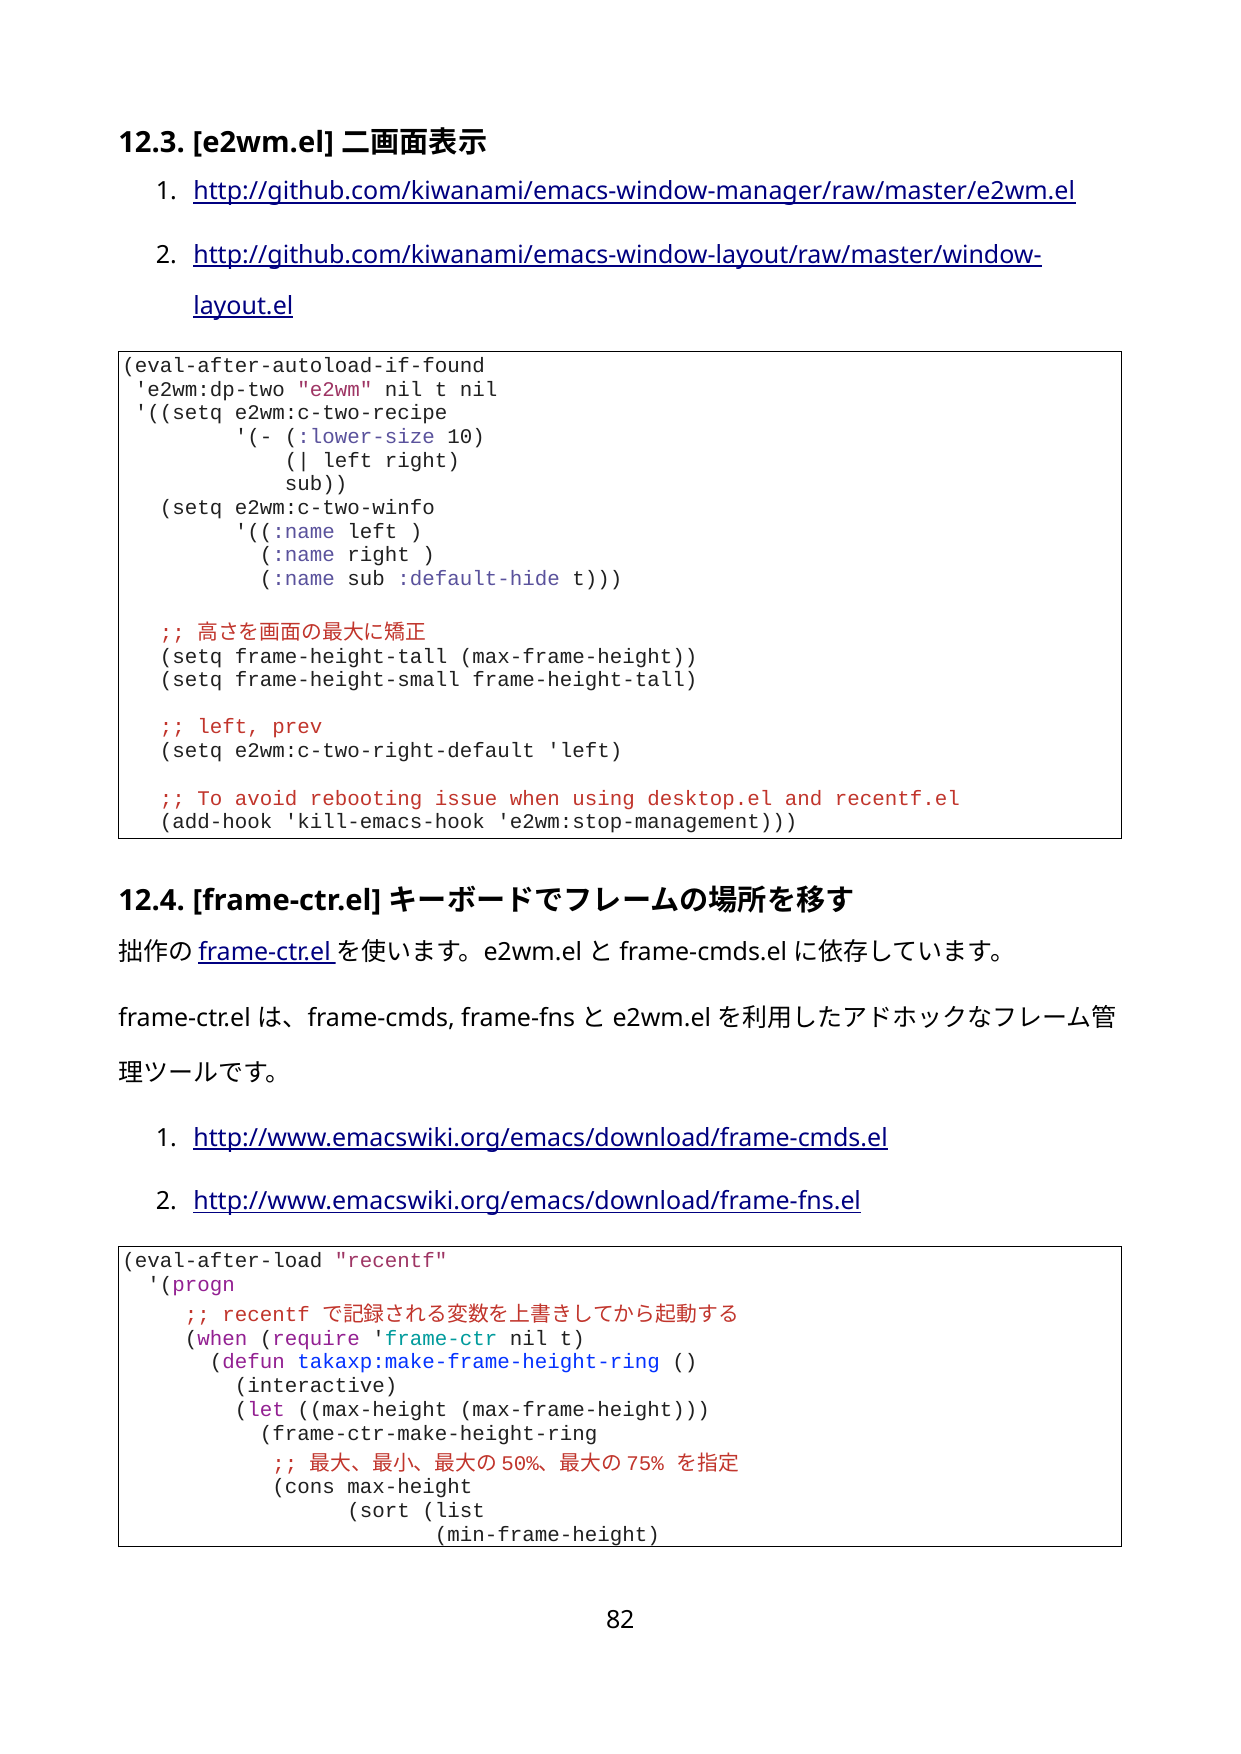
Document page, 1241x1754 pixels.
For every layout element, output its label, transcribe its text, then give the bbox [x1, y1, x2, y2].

text ;; recentf で記録される変数を上書きしてから起動する [119, 1293, 1121, 1324]
text ;; 最大、最小、最大の50%、最大の75% を指定 [119, 1442, 1121, 1473]
subtitle [e2wm.el] 二画面表示 [118, 118, 1122, 161]
text (defun takaxp:make-frame-height-ring () [119, 1348, 1121, 1371]
text (interactive) [119, 1371, 1121, 1395]
text (setq frame-height-small frame-height-tall) [119, 665, 1121, 689]
list http://github.com/kiwanami/emacs-window-manager/raw/master/e2wm.el [156, 173, 1122, 207]
text (:name sub :default-hide t))) [119, 564, 1121, 588]
text (| left right) [119, 446, 1121, 469]
list http://github.com/kiwanami/emacs-window-layout/raw/master/window-layout.el [156, 237, 1122, 322]
text (min-frame-height) [119, 1520, 1121, 1546]
text (setq frame-height-tall (max-frame-height)) [119, 642, 1121, 665]
text (when (require 'frame-ctr nil t) [119, 1324, 1121, 1348]
text frame-ctr.el は、frame-cmds, frame-fns と e2wm.el を利用したアドホックなフレーム管理ツールです。 [118, 998, 1122, 1088]
text ;; 高さを画面の最大に矯正 [119, 611, 1121, 642]
list http://www.emacswiki.org/emacs/download/frame-fns.el [156, 1183, 1122, 1217]
text '(- (:lower-size 10) [119, 422, 1121, 446]
text (frame-ctr-make-height-ring [119, 1418, 1121, 1442]
text (let ((max-height (max-frame-height))) [119, 1395, 1121, 1418]
subtitle [frame-ctr.el] キーボードでフレームの場所を移す [118, 876, 1122, 918]
text 拙作のframe-ctr.elを使います。e2wm.el と frame-cmds.el に依存しています。 [118, 931, 1122, 967]
text '((:name left ) [119, 517, 1121, 540]
text (cons max-height [119, 1473, 1121, 1496]
text 'e2wm:dp-two "e2wm" nil t nil [119, 375, 1121, 398]
list http://www.emacswiki.org/emacs/download/frame-cmds.el [156, 1119, 1122, 1153]
text sub)) [119, 469, 1121, 493]
text (eval-after-autoload-if-found [119, 352, 1121, 375]
text (eval-after-load "recentf" [119, 1247, 1121, 1270]
text (:name right ) [119, 540, 1121, 564]
text (setq e2wm:c-two-winfo [119, 493, 1121, 517]
text '(progn [119, 1270, 1121, 1293]
text (setq e2wm:c-two-right-default 'left) [119, 736, 1121, 760]
text ;; To avoid rebooting issue when using desktop.el and recentf.el [119, 783, 1121, 807]
text (sort (list [119, 1496, 1121, 1520]
text ;; left, prev [119, 713, 1121, 736]
text '((setq e2wm:c-two-recipe [119, 398, 1121, 422]
text (add-hook 'kill-emacs-hook 'e2wm:stop-management))) [119, 807, 1121, 838]
